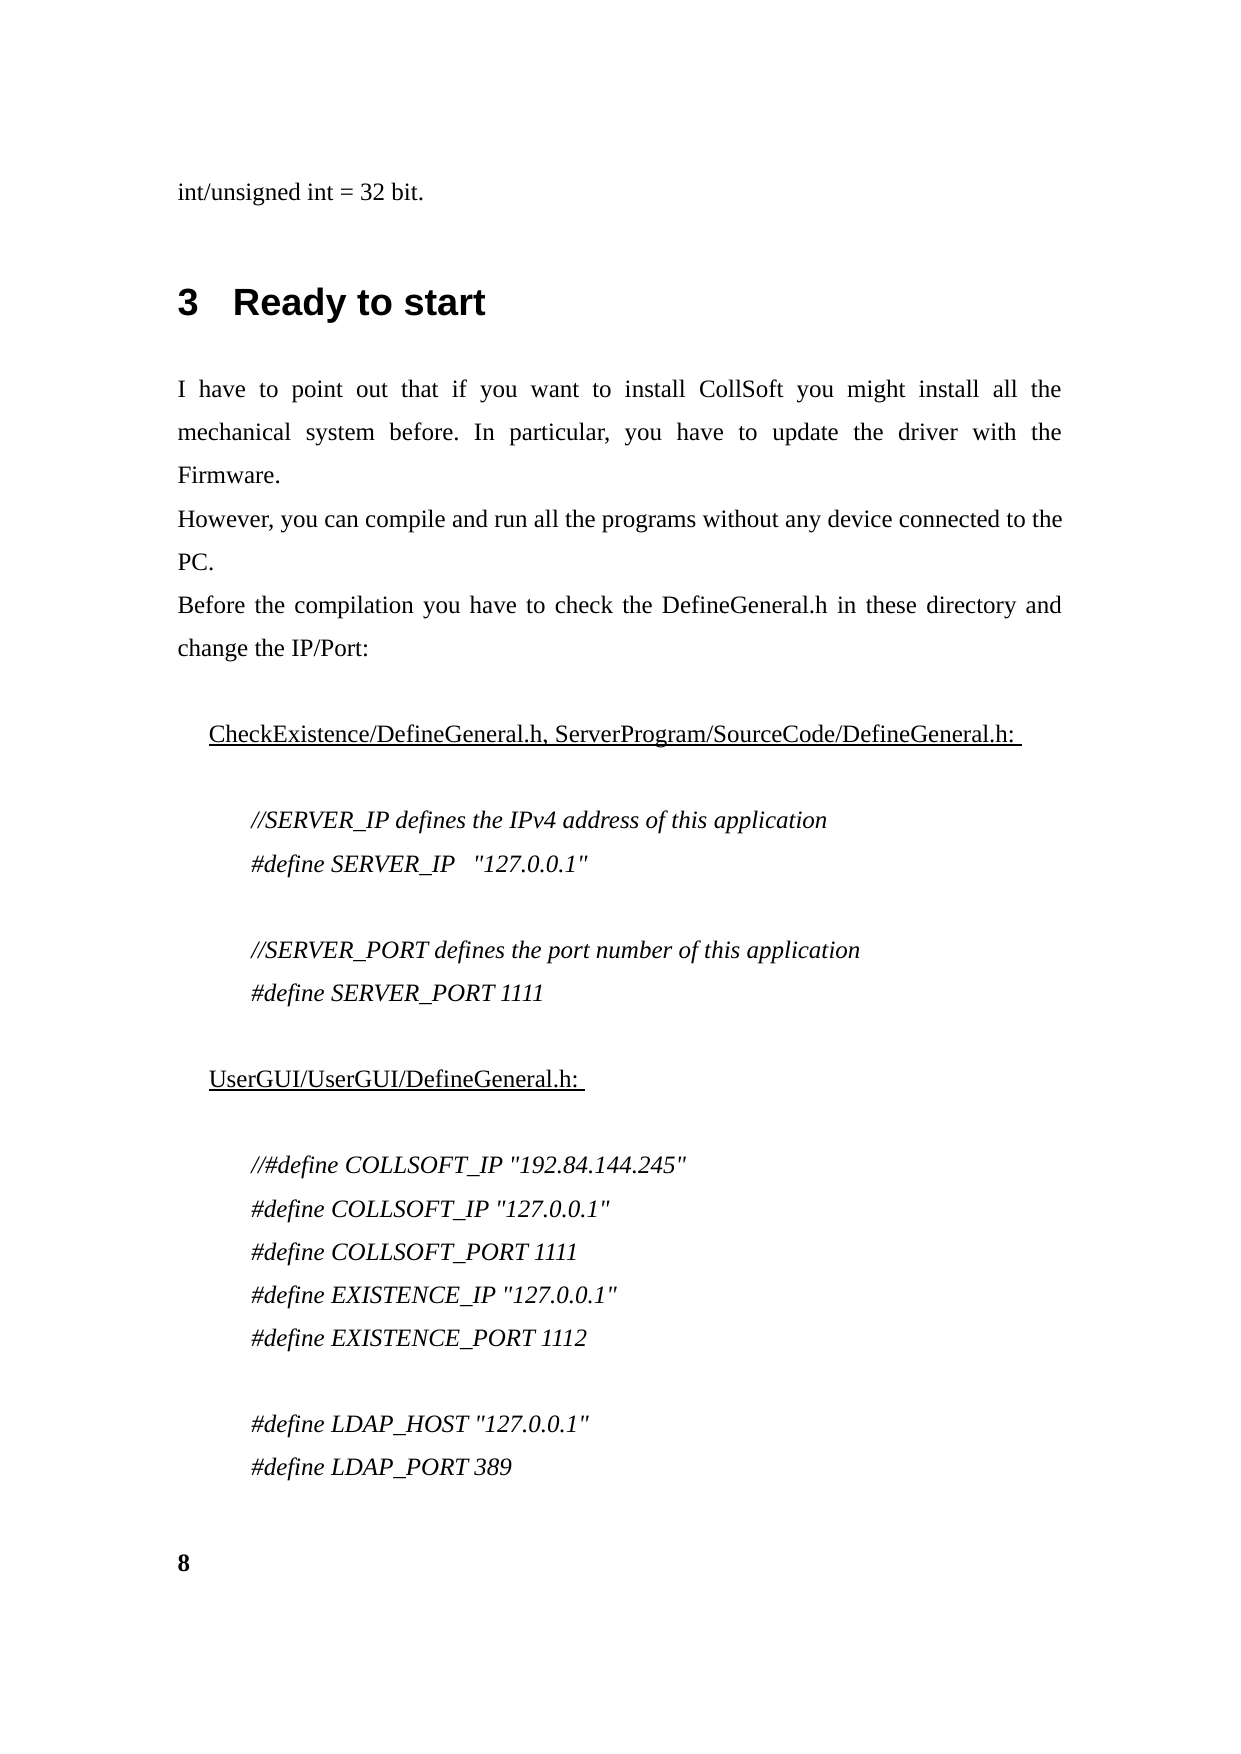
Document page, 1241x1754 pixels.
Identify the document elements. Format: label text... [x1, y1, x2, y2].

text int/unsigned int = 32 bit. [177, 177, 1063, 206]
text #define EXISTENCE_PORT 1112 [177, 1323, 1063, 1352]
text I have to point out that if you want to install CollSoft you might install all the mechanical system before. In particular, you have to update the driver with the Firmware. [177, 374, 1063, 489]
text //SERVER_PORT defines the port number of this application [177, 935, 1063, 964]
text #define SERVER_IP "127.0.0.1" [177, 849, 1063, 877]
text #define LDAP_HOST "127.0.0.1" [177, 1409, 1063, 1438]
text However, you can compile and run all the programs without any device connected to the PC. [177, 504, 1063, 576]
text UserGUI/UserGUI/DefineGeneral.h: [177, 1064, 1063, 1093]
subtitle Ready to start [177, 279, 1063, 323]
text #define SERVER_PORT 1111 [177, 978, 1063, 1007]
text //#define COLLSOFT_IP "192.84.144.245" [177, 1151, 1063, 1179]
text #define EXISTENCE_IP "127.0.0.1" [177, 1280, 1063, 1309]
text //SERVER_IP defines the IPv4 address of this application [177, 806, 1063, 834]
text #define COLLSOFT_PORT 1111 [177, 1237, 1063, 1266]
text Before the compilation you have to check the DefineGeneral.h in these directory and change the IP/Port: [177, 590, 1063, 662]
text CheckExistence/DefineGeneral.h, ServerProgram/SourceCode/DefineGeneral.h: [177, 719, 1063, 748]
text #define LDAP_PORT 389 [177, 1452, 1063, 1481]
text #define COLLSOFT_IP "127.0.0.1" [177, 1194, 1063, 1222]
